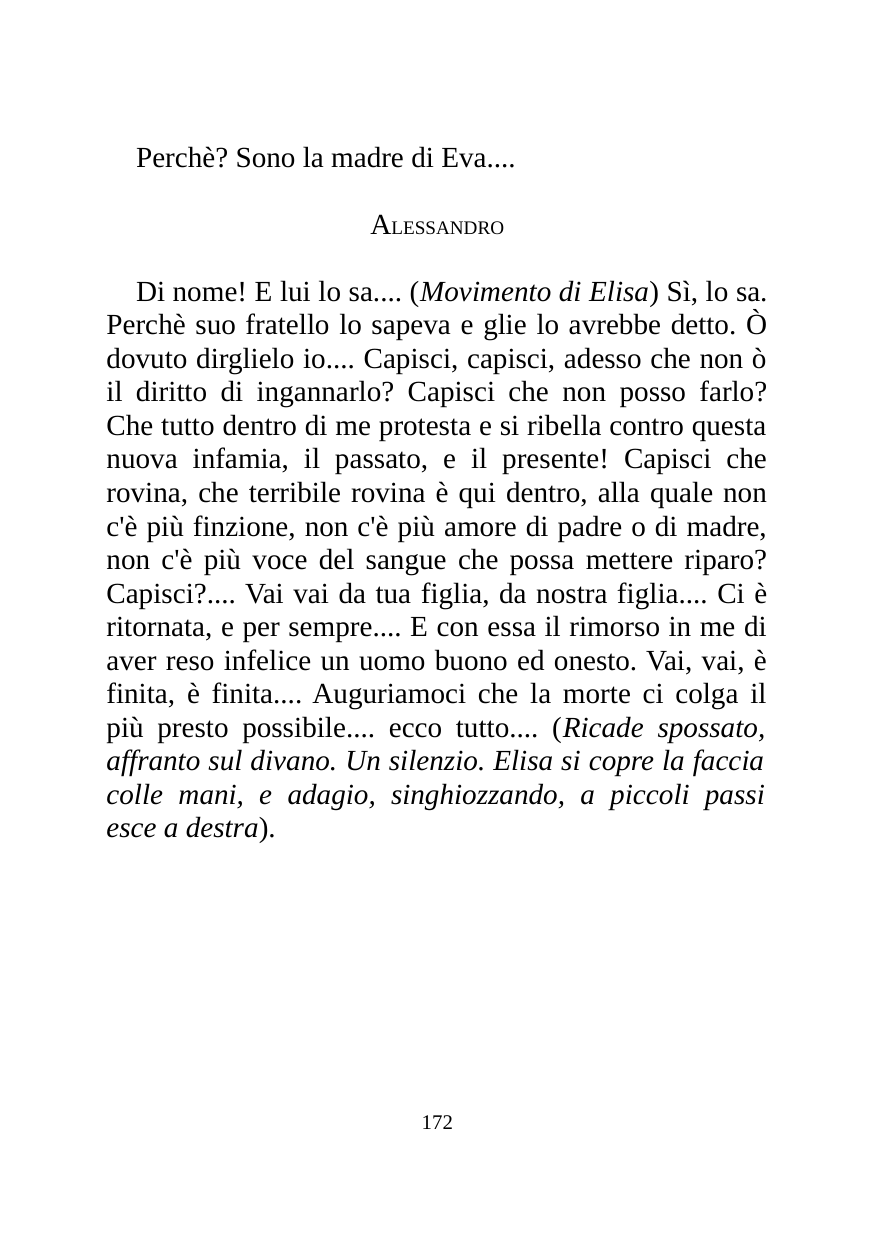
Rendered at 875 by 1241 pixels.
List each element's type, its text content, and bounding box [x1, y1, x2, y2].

text Perchè? Sono la madre di Eva.... [106, 140, 768, 173]
text Di nome! E lui lo sa.... (Movimento di Elisa) Sì, lo sa. Perchè suo fratello lo sapeva e glie lo avrebbe detto. Ò dovuto dirglielo io.... Capisci, capisci, adesso che non ò il diritto di ingannarlo? Capisci che non posso farlo? Che tutto dentro di me protesta e si ribella contro questa nuova infamia, il passato, e il presente! Capisci che rovina, che terribile rovina è qui dentro, alla quale non c'è più finzione, non c'è più amore di padre o di madre, non c'è più voce del sangue che possa mettere riparo? Capisci?.... Vai vai da tua figlia, da nostra figlia.... Ci è ritornata, e per sempre.... E con essa il rimorso in me di aver reso infelice un uomo buono ed onesto. Vai, vai, è finita, è finita.... Auguriamoci che la morte ci colga il più presto possibile.... ecco tutto.... (Ricade spossato, affranto sul divano. Un silenzio. Elisa si copre la faccia colle mani, e adagio, singhiozzando, a piccoli passi esce a destra). [106, 274, 768, 844]
text Alessandro [106, 207, 768, 240]
